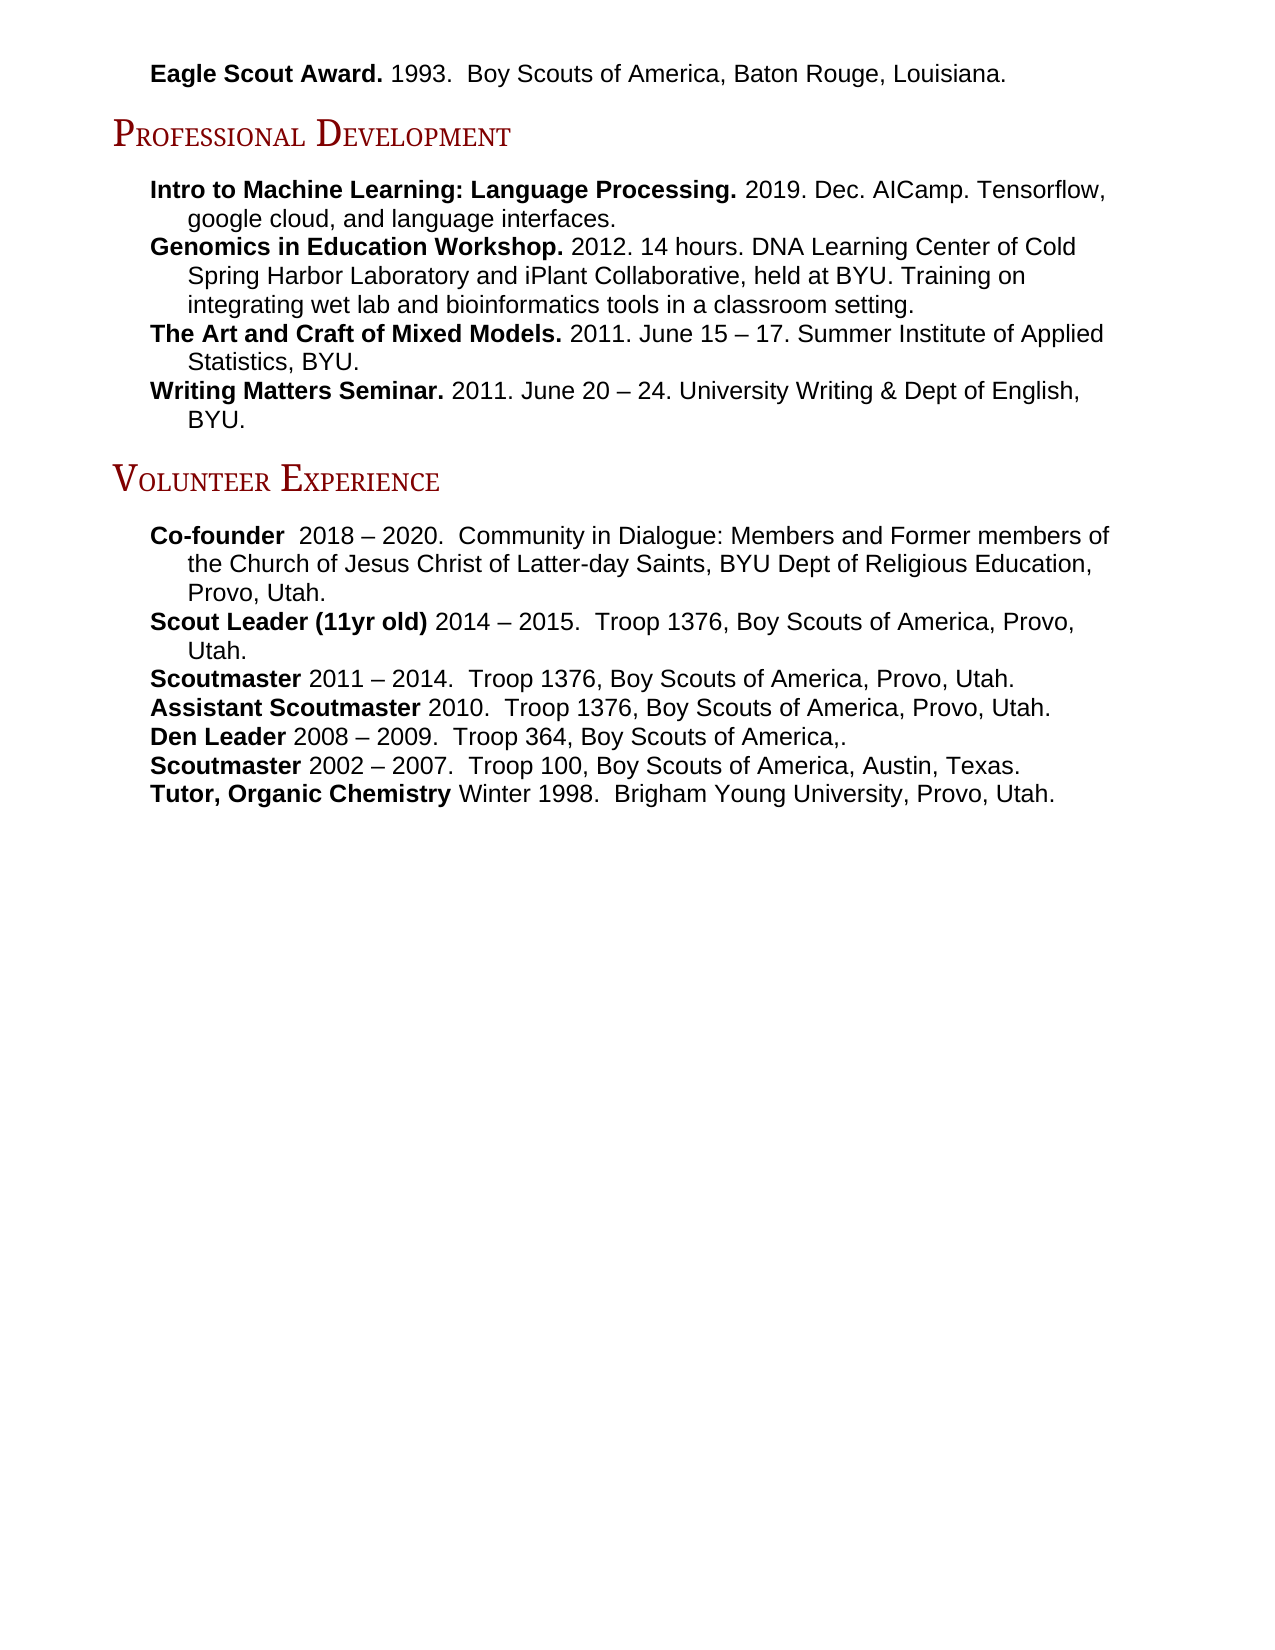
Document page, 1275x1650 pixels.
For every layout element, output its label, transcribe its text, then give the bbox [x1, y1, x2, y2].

text The Art and Craft of Mixed Models. 2011. June 15 – 17. Summer Institute of Applied Statistics, BYU. [150, 319, 1125, 376]
text Assistant Scoutmaster 2010. Troop 1376, Boy Scouts of America, Provo, Utah. [150, 693, 1125, 722]
subtitle Volunteer Experience [112, 452, 1125, 503]
text Scoutmaster 2011 – 2014. Troop 1376, Boy Scouts of America, Provo, Utah. [150, 664, 1125, 693]
text Eagle Scout Award. 1993. Boy Scouts of America, Baton Rouge, Louisiana. [150, 59, 1125, 88]
text Genomics in Education Workshop. 2012. 14 hours. DNA Learning Center of Cold Spring Harbor Laboratory and iPlant Collaborative, held at BYU. Training on integrating wet lab and bioinformatics tools in a classroom setting. [150, 232, 1125, 319]
text Scout Leader (11yr old) 2014 – 2015. Troop 1376, Boy Scouts of America, Provo, Utah. [150, 607, 1125, 664]
text Den Leader 2008 – 2009. Troop 364, Boy Scouts of America,. [150, 722, 1125, 751]
text Co-founder 2018 – 2020. Community in Dialogue: Members and Former members of the Church of Jesus Christ of Latter-day Saints, BYU Dept of Religious Education, Provo, Utah. [150, 521, 1125, 607]
subtitle Professional Development [112, 106, 1125, 157]
text Scoutmaster 2002 – 2007. Troop 100, Boy Scouts of America, Austin, Texas. [150, 751, 1125, 779]
text Writing Matters Seminar. 2011. June 20 – 24. University Writing & Dept of English, BYU. [150, 376, 1125, 434]
text Tutor, Organic Chemistry Winter 1998. Brigham Young University, Provo, Utah. [150, 779, 1125, 808]
text Intro to Machine Learning: Language Processing. 2019. Dec. AICamp. Tensorflow, google cloud, and language interfaces. [150, 175, 1125, 232]
